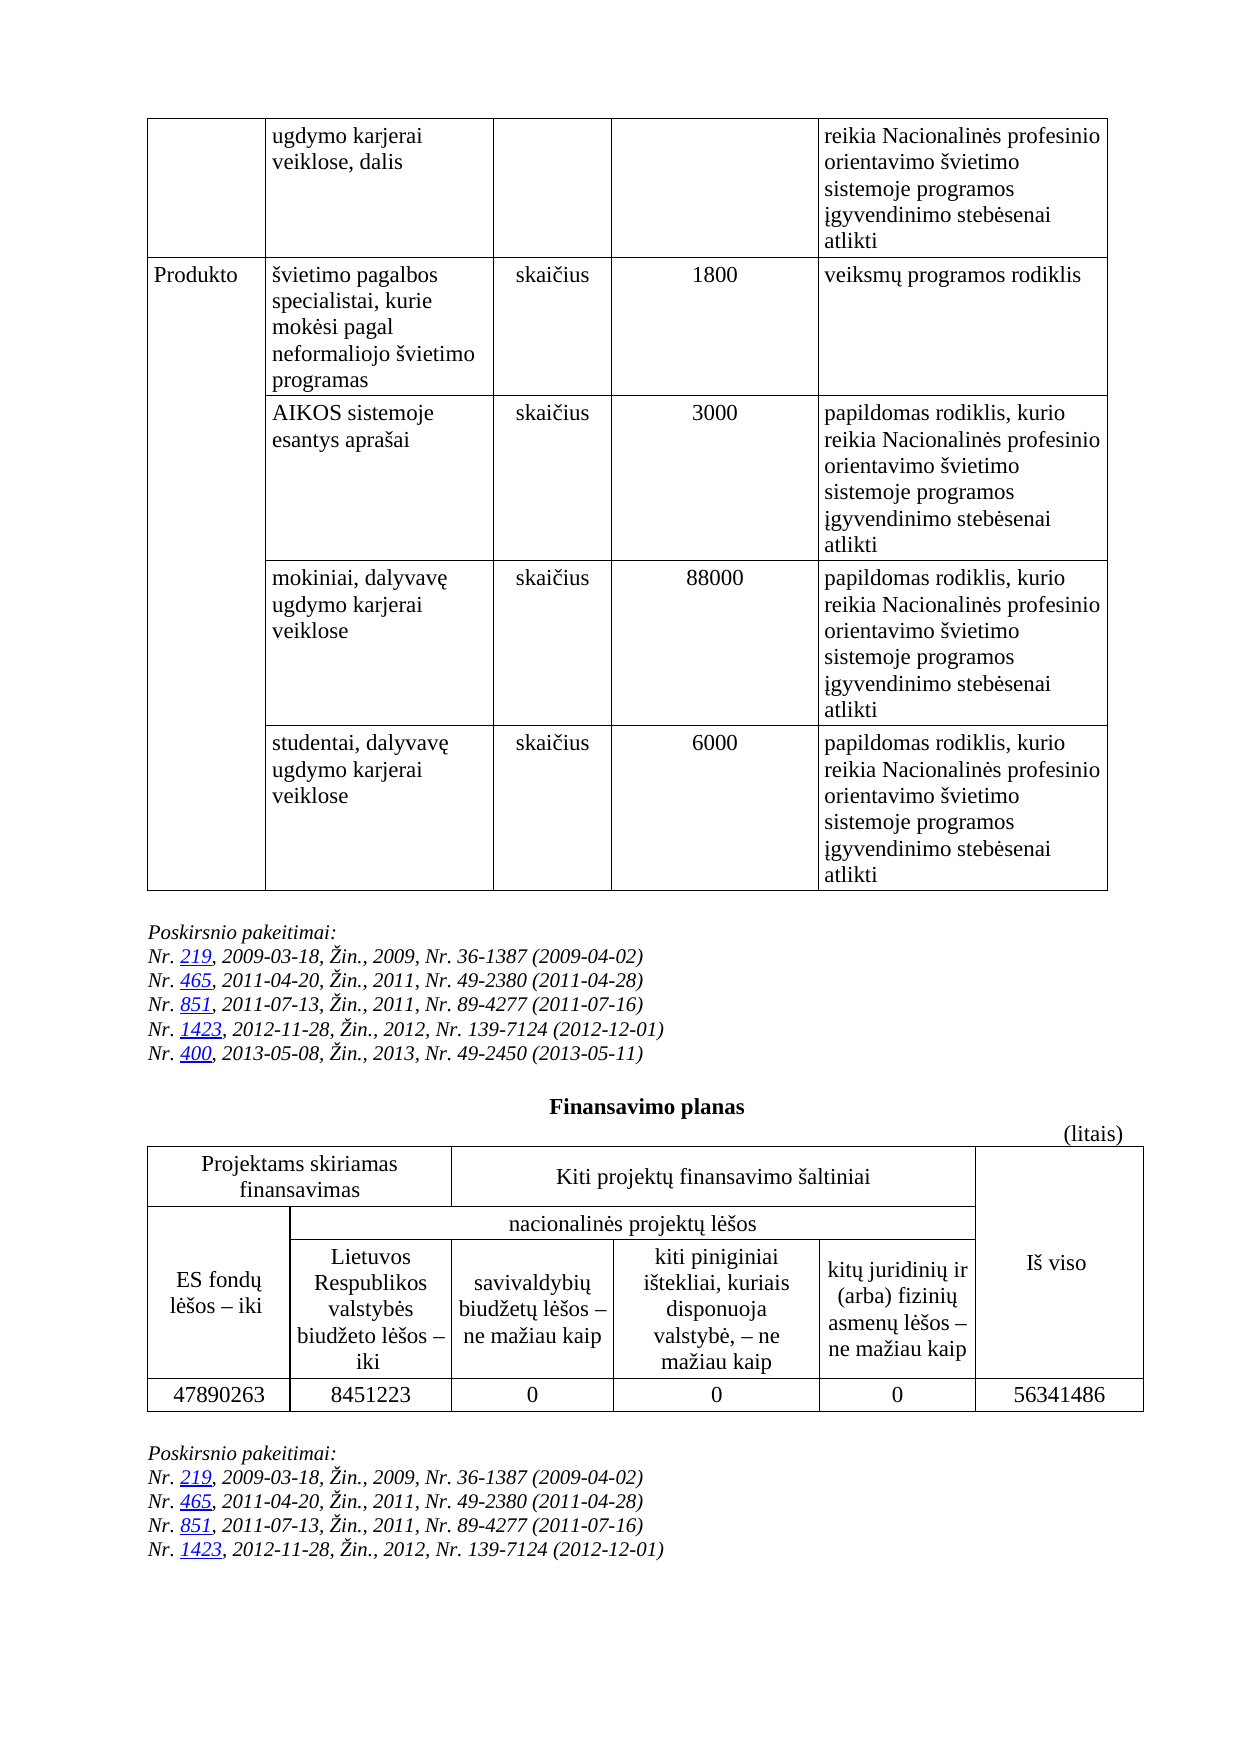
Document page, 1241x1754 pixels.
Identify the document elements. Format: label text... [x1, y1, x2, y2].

table_cell skaičius [494, 726, 611, 890]
table_cell papildomas rodiklis, kurio reikia Nacionalinės profesinio orientavimo švietimo sistemoje programos įgyvendinimo stebėsenai atlikti [819, 561, 1107, 725]
table_cell nacionalinės projektų lėšos [291, 1207, 975, 1239]
text Poskirsnio pakeitimai: [148, 1441, 1152, 1464]
table_cell ES fondų lėšos – iki [148, 1207, 289, 1377]
table_cell savivaldybių biudžetų lėšos – ne mažiau kaip [452, 1240, 613, 1377]
table_header Iš viso [976, 1147, 1143, 1377]
text Poskirsnio pakeitimai: [148, 920, 1152, 944]
table_header Kiti projektų finansavimo šaltiniai [452, 1147, 975, 1206]
table_cell reikia Nacionalinės profesinio orientavimo švietimo sistemoje programos įgyvendinimo stebėsenai atlikti [819, 119, 1107, 257]
table_cell Lietuvos Respublikos valstybės biudžeto lėšos – iki [291, 1240, 451, 1377]
text Nr. 851, 2011-07-13, Žin., 2011, Nr. 89-4277 (2011-07-16) [148, 1513, 1152, 1537]
table_cell 6000 [612, 726, 818, 890]
table_cell 0 [452, 1379, 613, 1411]
table_cell 8451223 [291, 1379, 451, 1411]
table_cell ugdymo karjerai veiklose, dalis [266, 119, 493, 257]
table_cell kiti piniginiai ištekliai, kuriais disponuoja valstybė, – ne mažiau kaip [614, 1240, 819, 1377]
table_cell mokiniai, dalyvavę ugdymo karjerai veiklose [266, 561, 493, 725]
table_cell 0 [820, 1379, 975, 1411]
text Finansavimo planas [148, 1093, 1152, 1120]
text (litais) [148, 1120, 1152, 1146]
table_cell [612, 119, 818, 257]
table_cell 0 [614, 1379, 819, 1411]
text Nr. 465, 2011-04-20, Žin., 2011, Nr. 49-2380 (2011-04-28) [148, 1489, 1152, 1513]
table_cell veiksmų programos rodiklis [819, 258, 1107, 395]
table_cell skaičius [494, 258, 611, 395]
table_cell kitų juridinių ir (arba) fizinių asmenų lėšos – ne mažiau kaip [820, 1240, 975, 1377]
table_cell Produkto [148, 258, 265, 890]
table_cell skaičius [494, 561, 611, 725]
table_cell 3000 [612, 396, 818, 560]
table_cell [148, 119, 265, 257]
table_header Projektams skiriamas finansavimas [148, 1147, 451, 1206]
table_cell 56341486 [976, 1379, 1143, 1411]
table_cell AIKOS sistemoje esantys aprašai [266, 396, 493, 560]
table_cell papildomas rodiklis, kurio reikia Nacionalinės profesinio orientavimo švietimo sistemoje programos įgyvendinimo stebėsenai atlikti [819, 396, 1107, 560]
text Nr. 1423, 2012-11-28, Žin., 2012, Nr. 139-7124 (2012-12-01) [148, 1537, 1152, 1561]
table_cell 88000 [612, 561, 818, 725]
text Nr. 219, 2009-03-18, Žin., 2009, Nr. 36-1387 (2009-04-02) [148, 1464, 1152, 1489]
table_cell 1800 [612, 258, 818, 395]
text Nr. 1423, 2012-11-28, Žin., 2012, Nr. 139-7124 (2012-12-01) [148, 1016, 1152, 1041]
text Nr. 400, 2013-05-08, Žin., 2013, Nr. 49-2450 (2013-05-11) [148, 1041, 1152, 1064]
table_cell [494, 119, 611, 257]
text Nr. 851, 2011-07-13, Žin., 2011, Nr. 89-4277 (2011-07-16) [148, 992, 1152, 1016]
table_cell papildomas rodiklis, kurio reikia Nacionalinės profesinio orientavimo švietimo sistemoje programos įgyvendinimo stebėsenai atlikti [819, 726, 1107, 890]
table_cell 47890263 [148, 1379, 289, 1411]
table_cell skaičius [494, 396, 611, 560]
table_cell švietimo pagalbos specialistai, kurie mokėsi pagal neformaliojo švietimo programas [266, 258, 493, 395]
text Nr. 465, 2011-04-20, Žin., 2011, Nr. 49-2380 (2011-04-28) [148, 968, 1152, 992]
text Nr. 219, 2009-03-18, Žin., 2009, Nr. 36-1387 (2009-04-02) [148, 944, 1152, 968]
table_cell studentai, dalyvavę ugdymo karjerai veiklose [266, 726, 493, 890]
